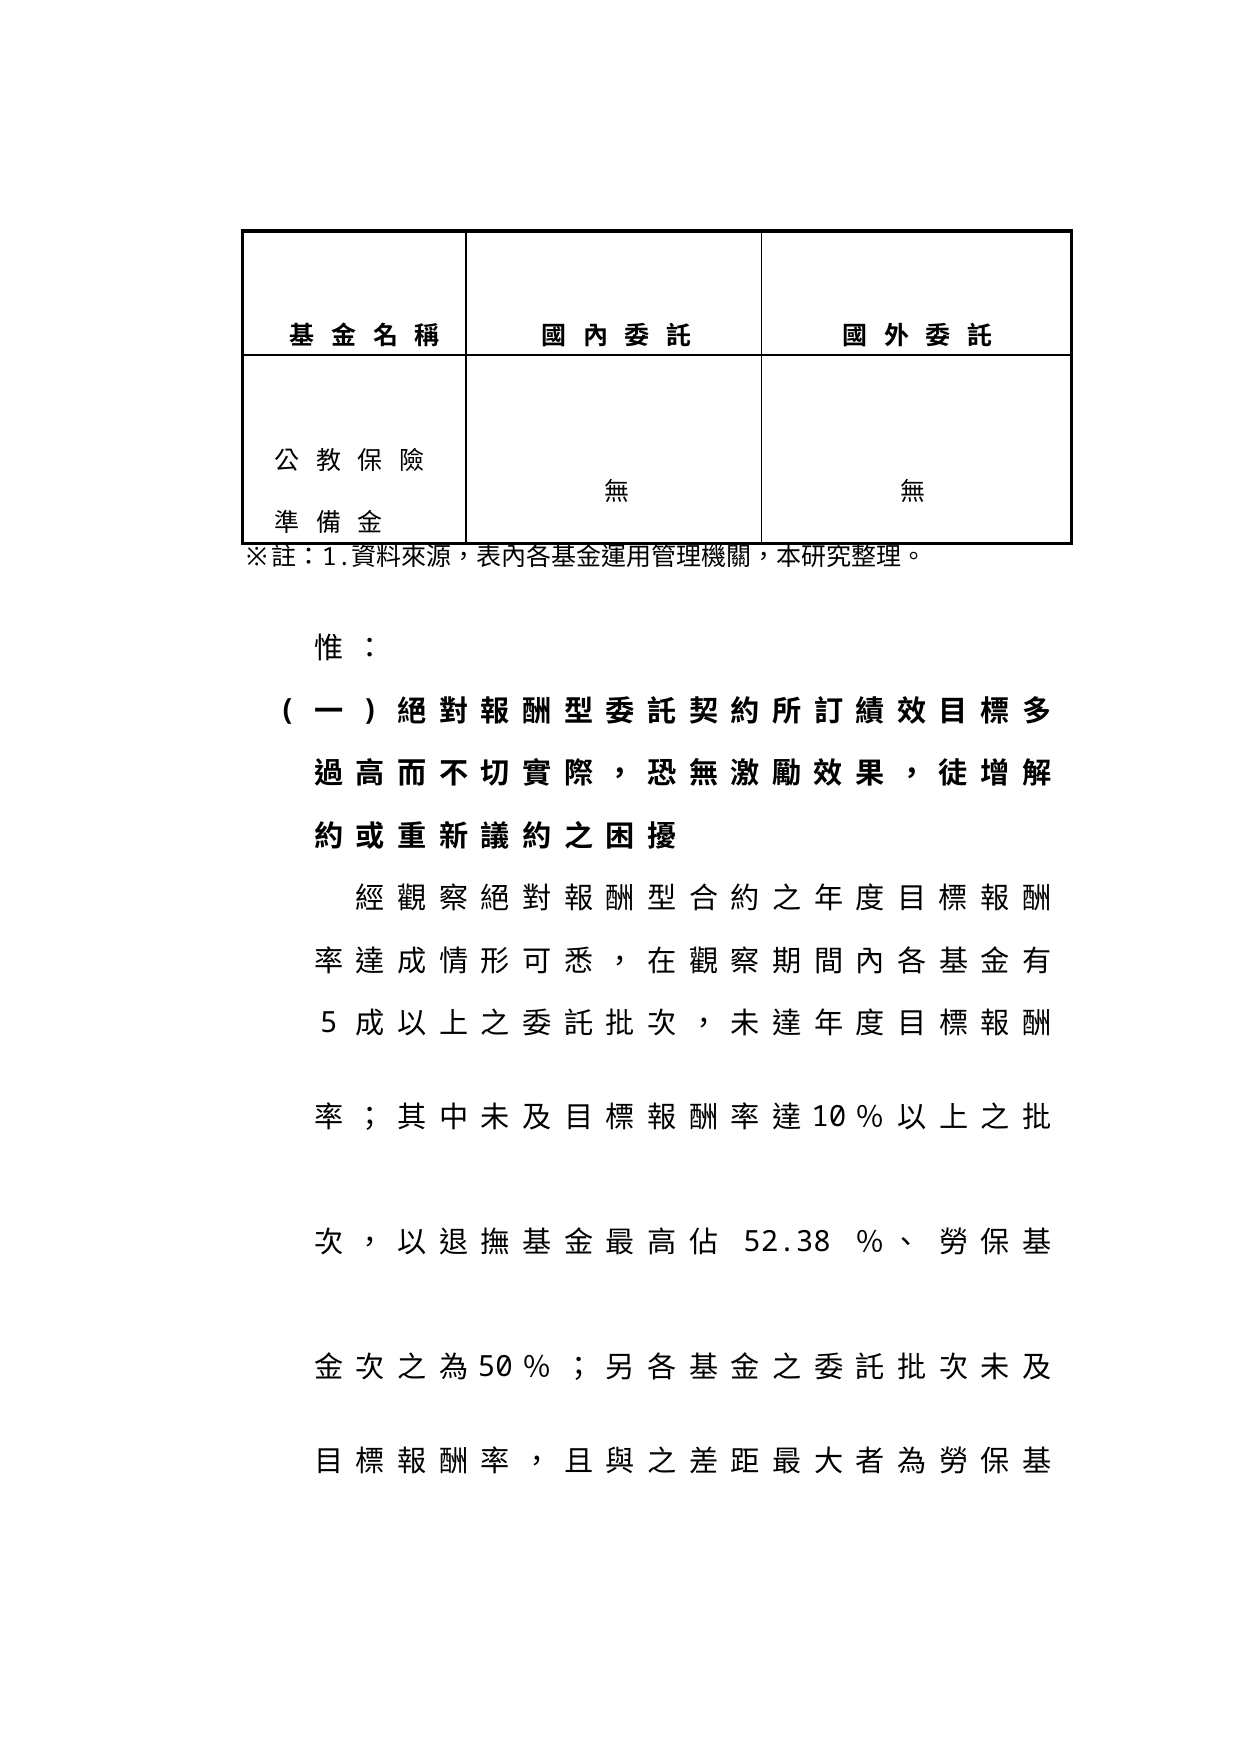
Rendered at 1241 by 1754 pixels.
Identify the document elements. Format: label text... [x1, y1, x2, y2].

table_header 國外委託 [762, 233, 1070, 354]
table_cell 無 [467, 356, 761, 542]
text ※註：1.資料來源，表內各基金運用管理機關，本研究整理。 [242, 545, 1063, 570]
text 惟： [242, 604, 1058, 667]
table_header 基金名稱 [244, 233, 465, 354]
table_cell 公教保險準備金 [244, 356, 465, 542]
text (一)絕對報酬型委託契約所訂績效目標多過高而不切實際，恐無激勵效果，徒增解約或重新議約之困擾 [242, 667, 1058, 854]
table_header 國內委託 [467, 233, 761, 354]
table_cell 無 [762, 356, 1070, 542]
text 經觀察絕對報酬型合約之年度目標報酬率達成情形可悉，在觀察期間內各基金有5成以上之委託批次，未達年度目標報酬率；其中未及目標報酬率達10％以上之批次，以退撫基金最高佔52.38％、勞保基金次之為50％；另各基金之委託批次未及目標報酬率，且與之差距最大者為勞保基 [271, 854, 1058, 1479]
